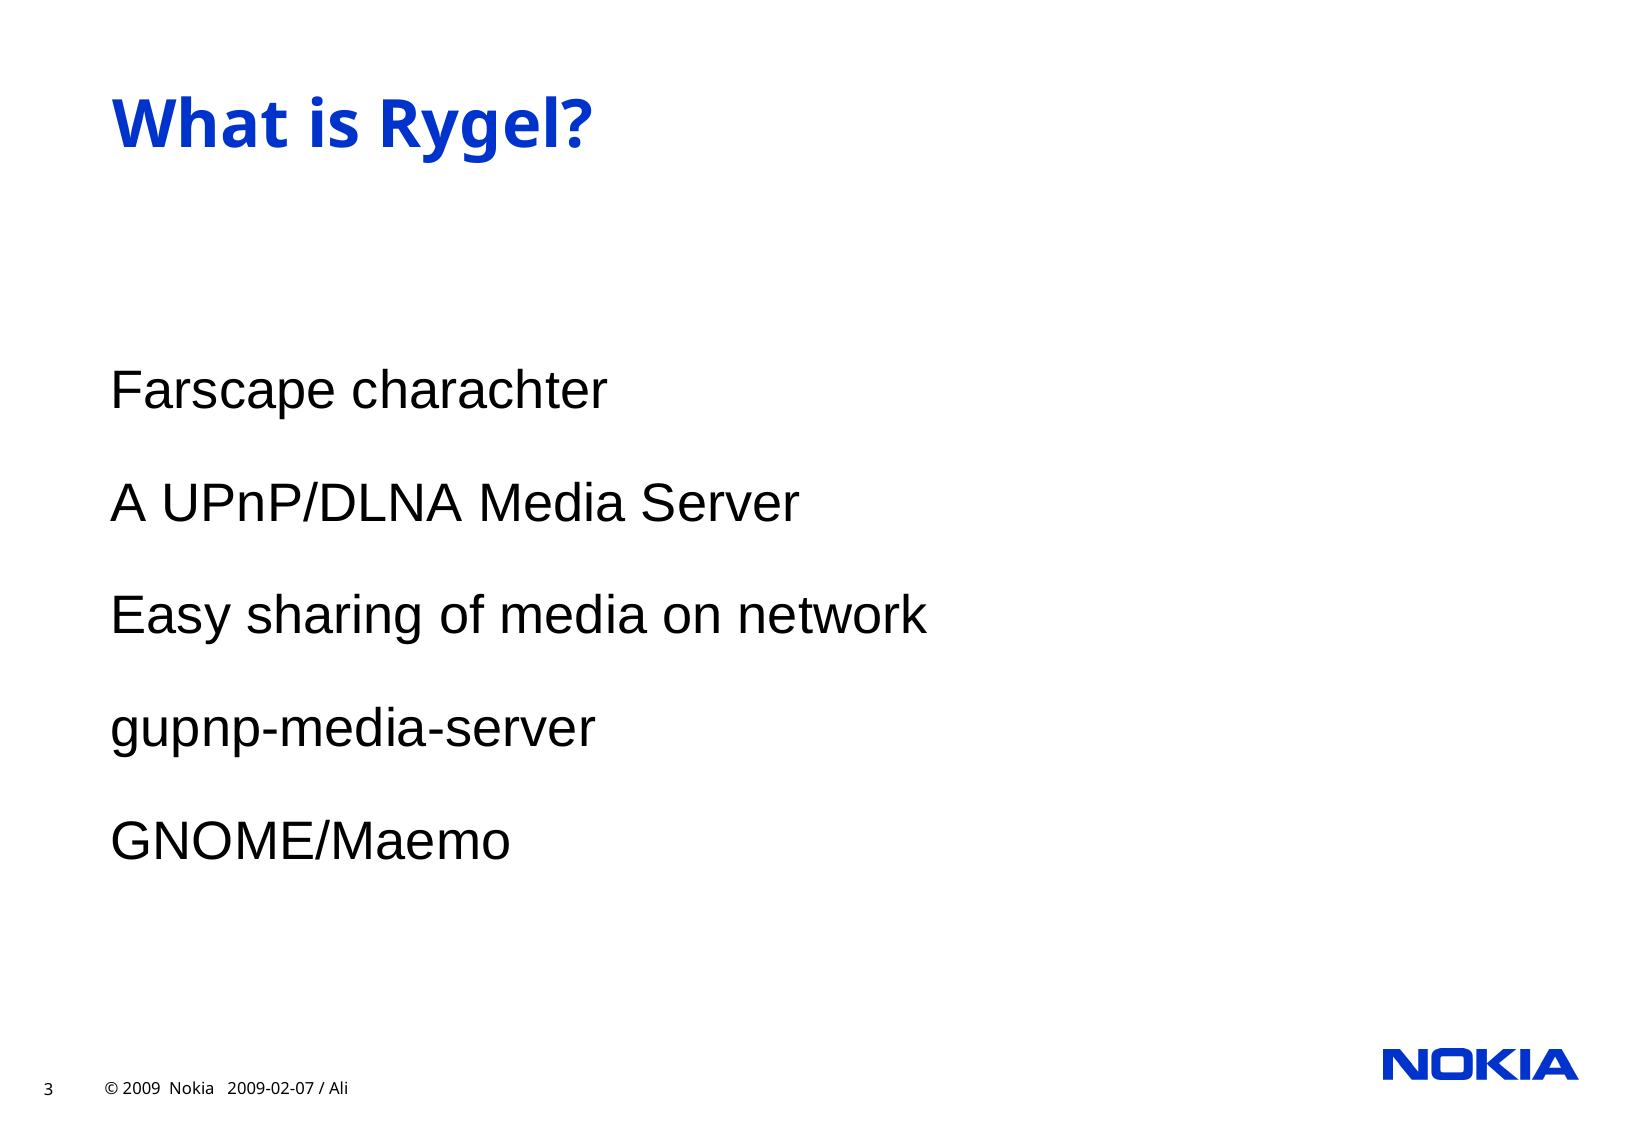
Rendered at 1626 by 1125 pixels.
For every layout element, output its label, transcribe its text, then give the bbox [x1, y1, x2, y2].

picture [1383, 1048, 1579, 1080]
title What is Rygel? [112, 17, 1525, 225]
text_box Farscape charachter A UPnP/DLNA Media Server Easy sharing of media on network gupnp-media-server GNOME/Maemo [75, 262, 1515, 938]
